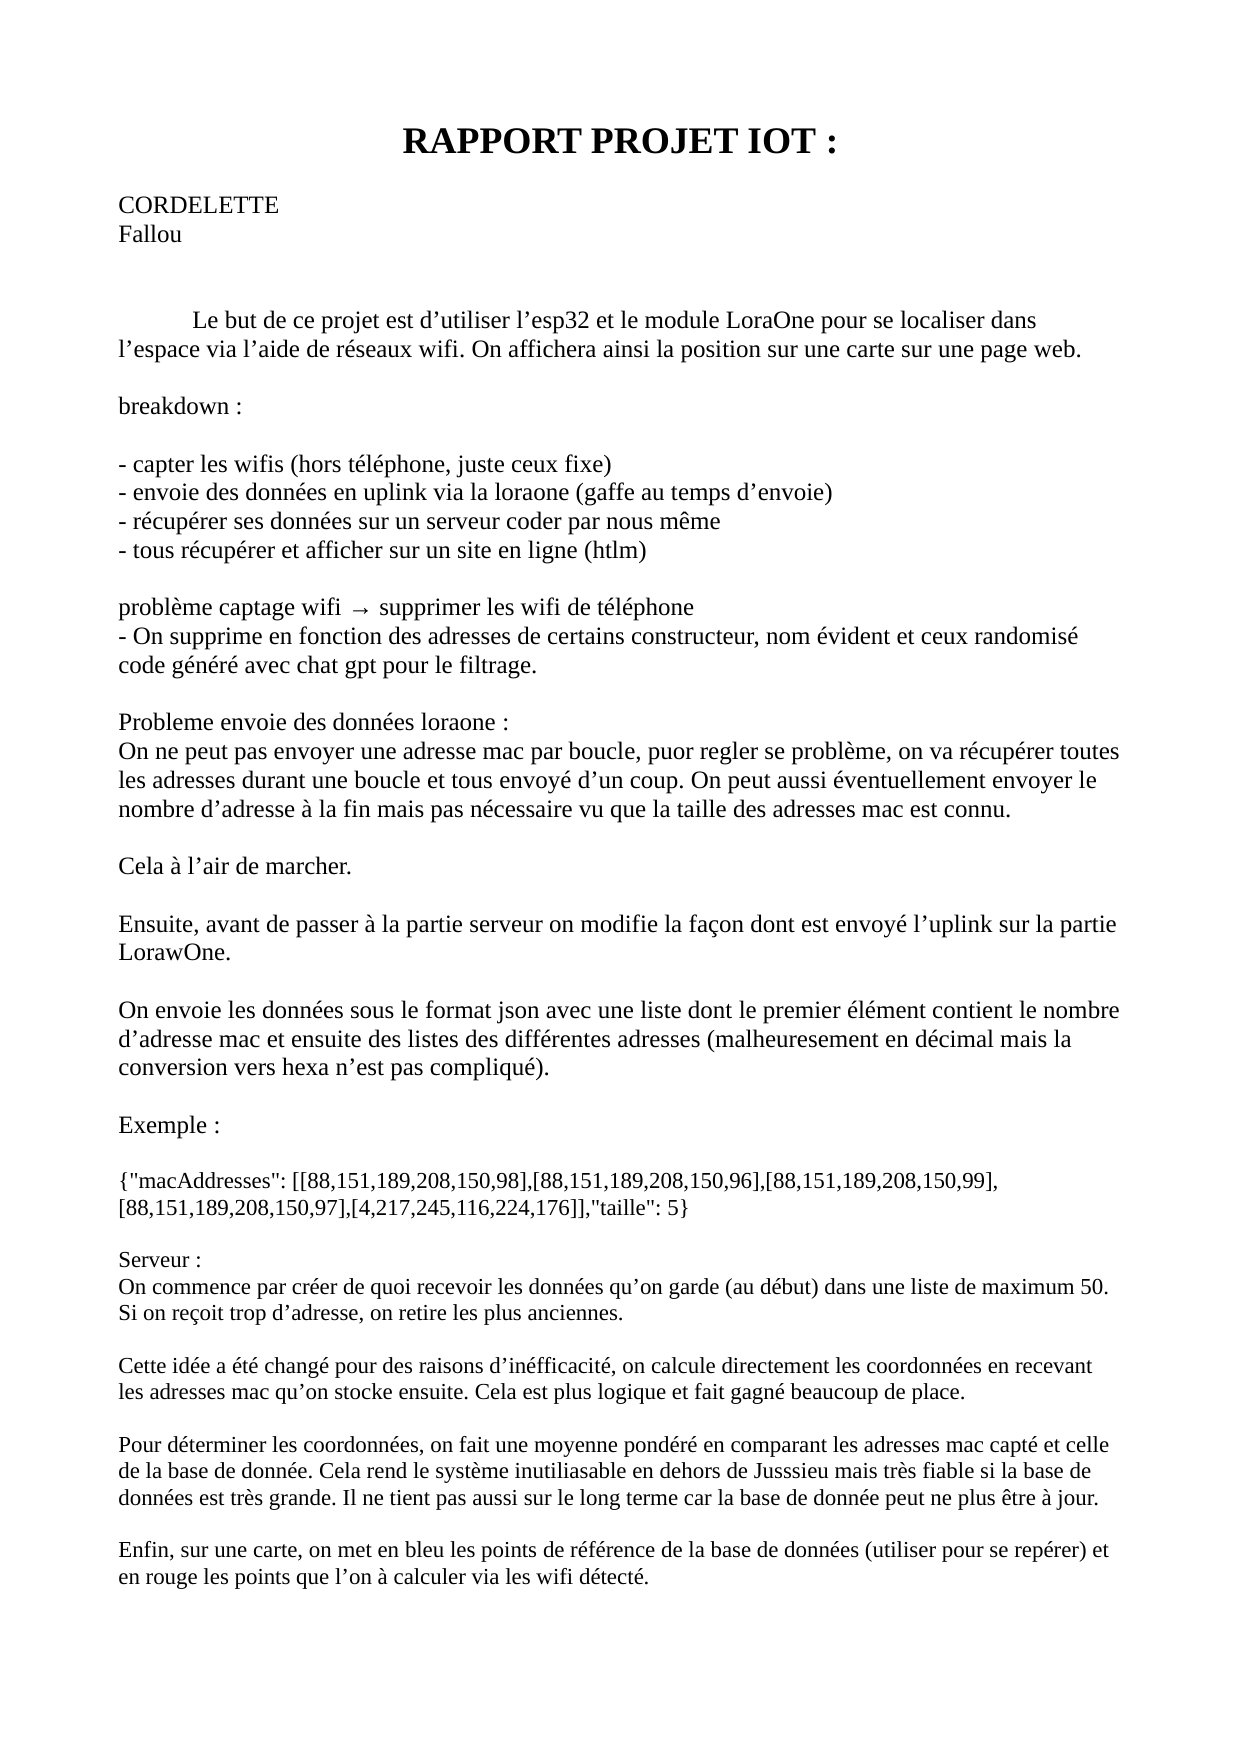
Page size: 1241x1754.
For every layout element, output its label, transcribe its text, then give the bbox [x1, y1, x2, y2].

text Enfin, sur une carte, on met en bleu les points de référence de la base de données (utiliser pour se repérer) et en rouge les points que l’on à calculer via les wifi détecté. [118, 1536, 1122, 1589]
text - On supprime en fonction des adresses de certains constructeur, nom évident et ceux randomisé code généré avec chat gpt pour le filtrage. [118, 621, 1122, 679]
text Pour déterminer les coordonnées, on fait une moyenne pondéré en comparant les adresses mac capté et celle de la base de donnée. Cela rend le système inutiliasable en dehors de Jusssieu mais très fiable si la base de données est très grande. Il ne tient pas aussi sur le long terme car la base de donnée peut ne plus être à jour. [118, 1431, 1122, 1510]
text Fallou [118, 219, 1122, 247]
text On envoie les données sous le format json avec une liste dont le premier élément contient le nombre d’adresse mac et ensuite des listes des différentes adresses (malheuresement en décimal mais la conversion vers hexa n’est pas compliqué). [118, 995, 1122, 1081]
text breakdown : [118, 391, 1122, 420]
text Cette idée a été changé pour des raisons d’inéfficacité, on calcule directement les coordonnées en recevant les adresses mac qu’on stocke ensuite. Cela est plus logique et fait gagné beaucoup de place. [118, 1352, 1122, 1405]
text Exemple : [118, 1110, 1122, 1139]
text - envoie des données en uplink via la loraone (gaffe au temps d’envoie) [118, 477, 1122, 506]
text Serveur : On commence par créer de quoi recevoir les données qu’on garde (au début) dans une liste de maximum 50. Si on reçoit trop d’adresse, on retire les plus anciennes. [118, 1247, 1122, 1326]
text RAPPORT PROJET IOT : [118, 118, 1122, 161]
text Cela à l’air de marcher. [118, 851, 1122, 880]
text Probleme envoie des données loraone : [118, 707, 1122, 736]
text On ne peut pas envoyer une adresse mac par boucle, puor regler se problème, on va récupérer toutes les adresses durant une boucle et tous envoyé d’un coup. On peut aussi éventuellement envoyer le nombre d’adresse à la fin mais pas nécessaire vu que la taille des adresses mac est connu. [118, 736, 1122, 822]
text Ensuite, avant de passer à la partie serveur on modifie la façon dont est envoyé l’uplink sur la partie LorawOne. [118, 909, 1122, 966]
text Le but de ce projet est d’utiliser l’esp32 et le module LoraOne pour se localiser dans l’espace via l’aide de réseaux wifi. On affichera ainsi la position sur une carte sur une page web. [118, 305, 1122, 362]
text {"macAddresses": [[88,151,189,208,150,98],[88,151,189,208,150,96],[88,151,189,208,150,99],[88,151,189,208,150,97],[4,217,245,116,224,176]],"taille": 5} [118, 1167, 1122, 1220]
text problème captage wifi → supprimer les wifi de téléphone [118, 592, 1122, 621]
text CORDELETTE [118, 190, 1122, 219]
text - tous récupérer et afficher sur un site en ligne (htlm) [118, 535, 1122, 564]
text - capter les wifis (hors téléphone, juste ceux fixe) [118, 449, 1122, 477]
text - récupérer ses données sur un serveur coder par nous même [118, 506, 1122, 535]
